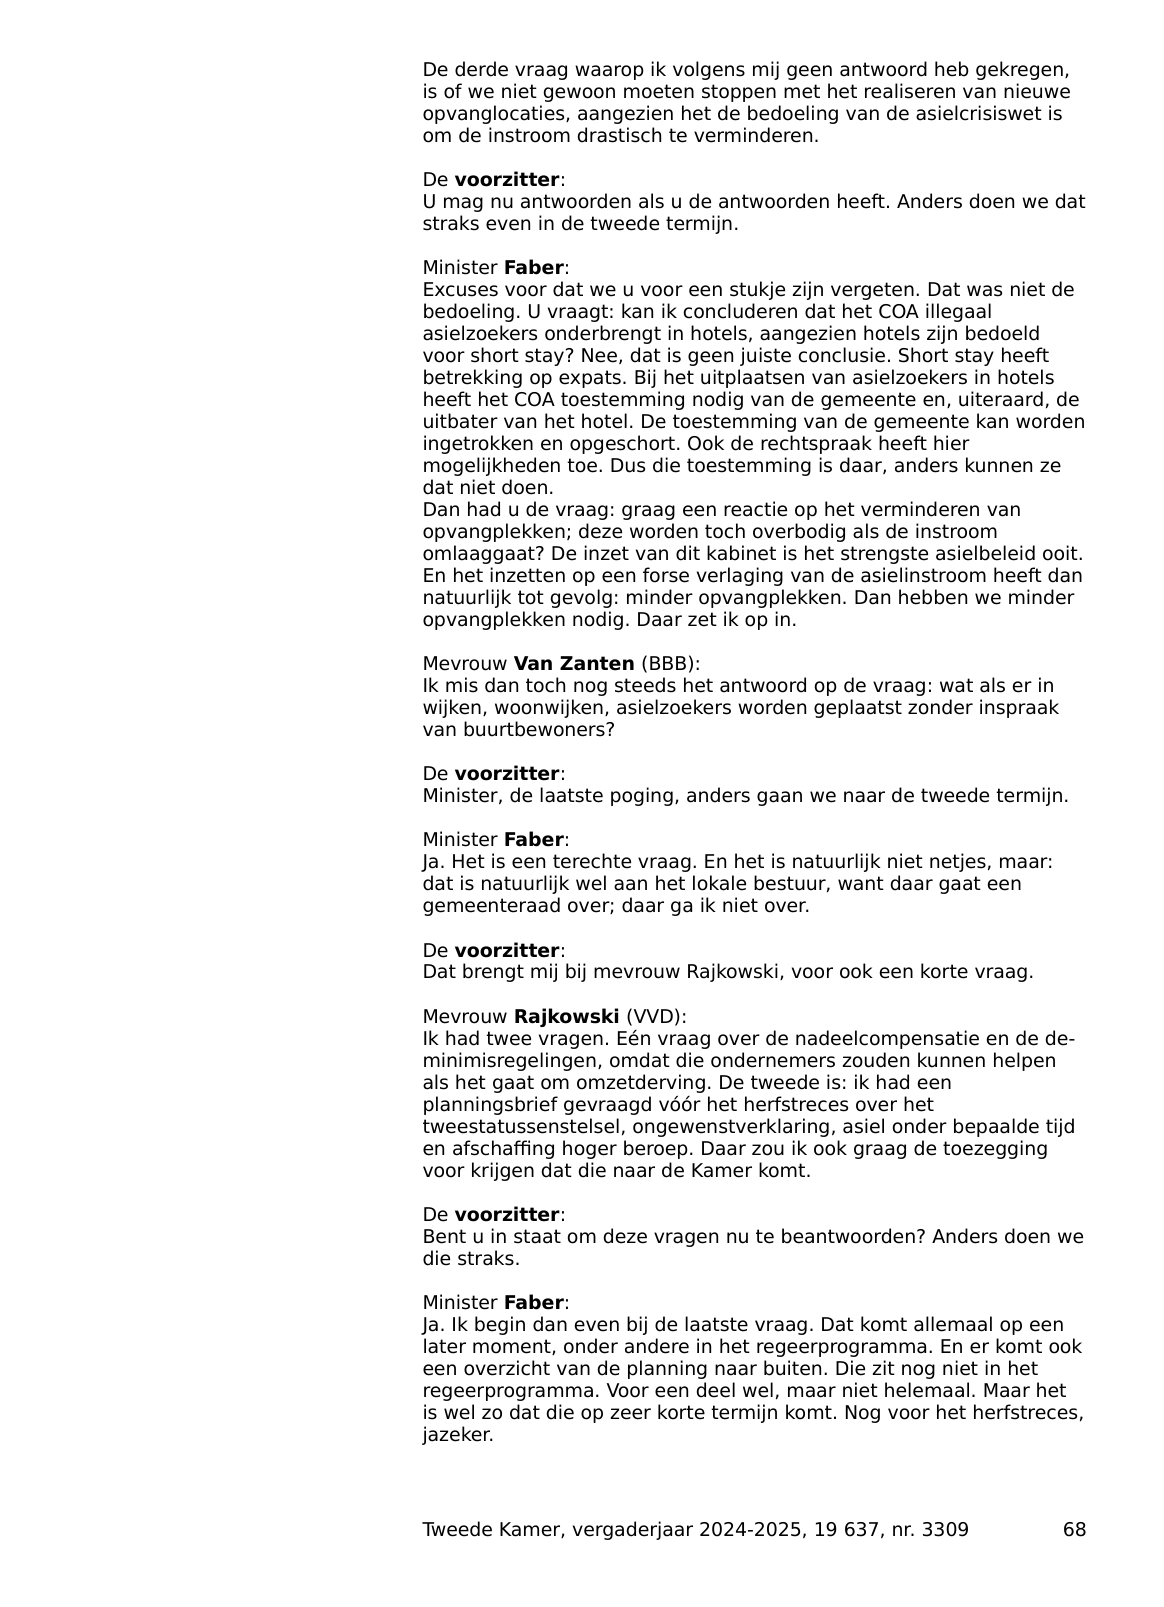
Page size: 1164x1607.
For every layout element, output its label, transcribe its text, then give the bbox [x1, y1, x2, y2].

text De voorzitter: [422, 1204, 1087, 1226]
text De derde vraag waarop ik volgens mij geen antwoord heb gekregen, is of we niet gewoon moeten stoppen met het realiseren van nieuwe opvanglocaties, aangezien het de bedoeling van de asielcrisiswet is om de instroom drastisch te verminderen. [422, 59, 1087, 147]
text Bent u in staat om deze vragen nu te beantwoorden? Anders doen we die straks. [422, 1226, 1087, 1269]
text U mag nu antwoorden als u de antwoorden heeft. Anders doen we dat straks even in de tweede termijn. [422, 191, 1087, 235]
text Minister Faber: [422, 829, 1087, 851]
text Minister Faber: [422, 257, 1087, 279]
text Minister Faber: [422, 1292, 1087, 1314]
text Dan had u de vraag: graag een reactie op het verminderen van opvangplekken; deze worden toch overbodig als de instroom omlaaggaat? De inzet van dit kabinet is het strengste asielbeleid ooit. En het inzetten op een forse verlaging van de asielinstroom heeft dan natuurlijk tot gevolg: minder opvangplekken. Dan hebben we minder opvangplekken nodig. Daar zet ik op in. [422, 499, 1087, 631]
text Minister, de laatste poging, anders gaan we naar de tweede termijn. [422, 785, 1087, 807]
text De voorzitter: [422, 939, 1087, 961]
text Mevrouw Van Zanten (BBB): [422, 653, 1087, 675]
text De voorzitter: [422, 169, 1087, 191]
text Ik mis dan toch nog steeds het antwoord op de vraag: wat als er in wijken, woonwijken, asielzoekers worden geplaatst zonder inspraak van buurtbewoners? [422, 675, 1087, 741]
text Ja. Ik begin dan even bij de laatste vraag. Dat komt allemaal op een later moment, onder andere in het regeerprogramma. En er komt ook een overzicht van de planning naar buiten. Die zit nog niet in het regeerprogramma. Voor een deel wel, maar niet helemaal. Maar het is wel zo dat die op zeer korte termijn komt. Nog voor het herfstreces, jazeker. [422, 1314, 1087, 1446]
text Dat brengt mij bij mevrouw Rajkowski, voor ook een korte vraag. [422, 961, 1087, 983]
text Excuses voor dat we u voor een stukje zijn vergeten. Dat was niet de bedoeling. U vraagt: kan ik concluderen dat het COA illegaal asielzoekers onderbrengt in hotels, aangezien hotels zijn bedoeld voor short stay? Nee, dat is geen juiste conclusie. Short stay heeft betrekking op expats. Bij het uitplaatsen van asielzoekers in hotels heeft het COA toestemming nodig van de gemeente en, uiteraard, de uitbater van het hotel. De toestemming van de gemeente kan worden ingetrokken en opgeschort. Ook de rechtspraak heeft hier mogelijkheden toe. Dus die toestemming is daar, anders kunnen ze dat niet doen. [422, 279, 1087, 499]
text De voorzitter: [422, 763, 1087, 785]
text Ja. Het is een terechte vraag. En het is natuurlijk niet netjes, maar: dat is natuurlijk wel aan het lokale bestuur, want daar gaat een gemeenteraad over; daar ga ik niet over. [422, 851, 1087, 917]
text Ik had twee vragen. Eén vraag over de nadeelcompensatie en de de-minimisregelingen, omdat die ondernemers zouden kunnen helpen als het gaat om omzetderving. De tweede is: ik had een planningsbrief gevraagd vóór het herfstreces over het tweestatussenstelsel, ongewenstverklaring, asiel onder bepaalde tijd en afschaffing hoger beroep. Daar zou ik ook graag de toezegging voor krijgen dat die naar de Kamer komt. [422, 1028, 1087, 1181]
text Mevrouw Rajkowski (VVD): [422, 1006, 1087, 1028]
